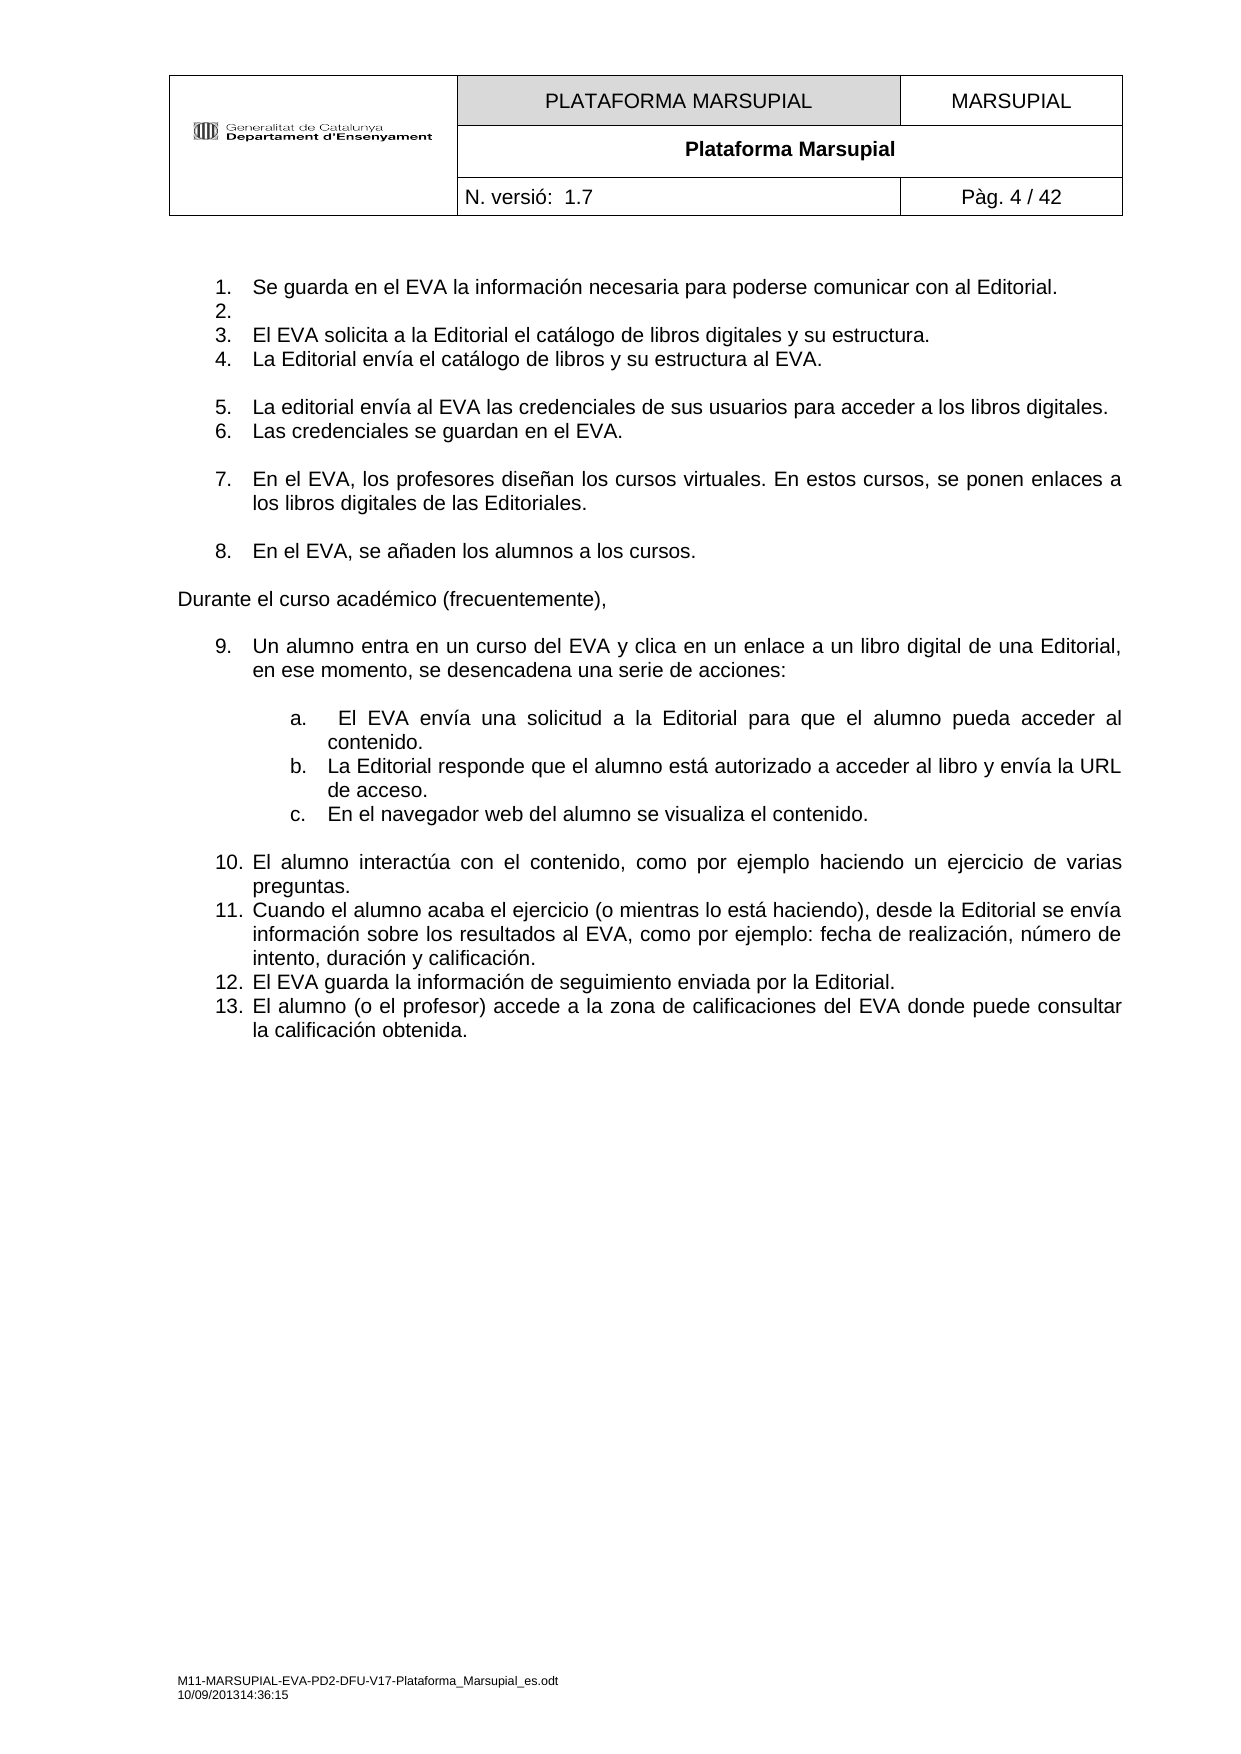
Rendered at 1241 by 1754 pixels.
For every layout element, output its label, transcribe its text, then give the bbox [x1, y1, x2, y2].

list Se guarda en el EVA la información necesaria para poderse comunicar con al Editorial. [215, 275, 1122, 299]
list En el navegador web del alumno se visualiza el contenido. [290, 802, 1122, 826]
list El alumno (o el profesor) accede a la zona de calificaciones del EVA donde puede consultar la calificación obtenida. [215, 994, 1122, 1042]
list El alumno interactúa con el contenido, como por ejemplo haciendo un ejercicio de varias preguntas. [215, 850, 1122, 898]
list Un alumno entra en un curso del EVA y clica en un enlace a un libro digital de una Editorial, en ese momento, se desencadena una serie de acciones: [215, 634, 1122, 682]
list La Editorial responde que el alumno está autorizado a acceder al libro y envía la URL de acceso. [290, 754, 1122, 802]
list Cuando el alumno acaba el ejercicio (o mientras lo está haciendo), desde la Editorial se envía información sobre los resultados al EVA, como por ejemplo: fecha de realización, número de intento, duración y calificación. [215, 898, 1122, 970]
list La editorial envía al EVA las credenciales de sus usuarios para acceder a los libros digitales. [215, 395, 1122, 419]
list Las credenciales se guardan en el EVA. [215, 419, 1122, 443]
list El EVA envía una solicitud a la Editorial para que el alumno pueda acceder al contenido. [290, 706, 1122, 754]
list El EVA solicita a la Editorial el catálogo de libros digitales y su estructura. [215, 323, 1122, 347]
list La Editorial envía el catálogo de libros y su estructura al EVA. [215, 347, 1122, 371]
list El EVA guarda la información de seguimiento enviada por la Editorial. [215, 970, 1122, 994]
list En el EVA, se añaden los alumnos a los cursos. [215, 538, 1122, 562]
list En el EVA, los profesores diseñan los cursos virtuales. En estos cursos, se ponen enlaces a los libros digitales de las Editoriales. [215, 467, 1122, 514]
text Durante el curso académico (frecuentemente), [177, 586, 1122, 610]
